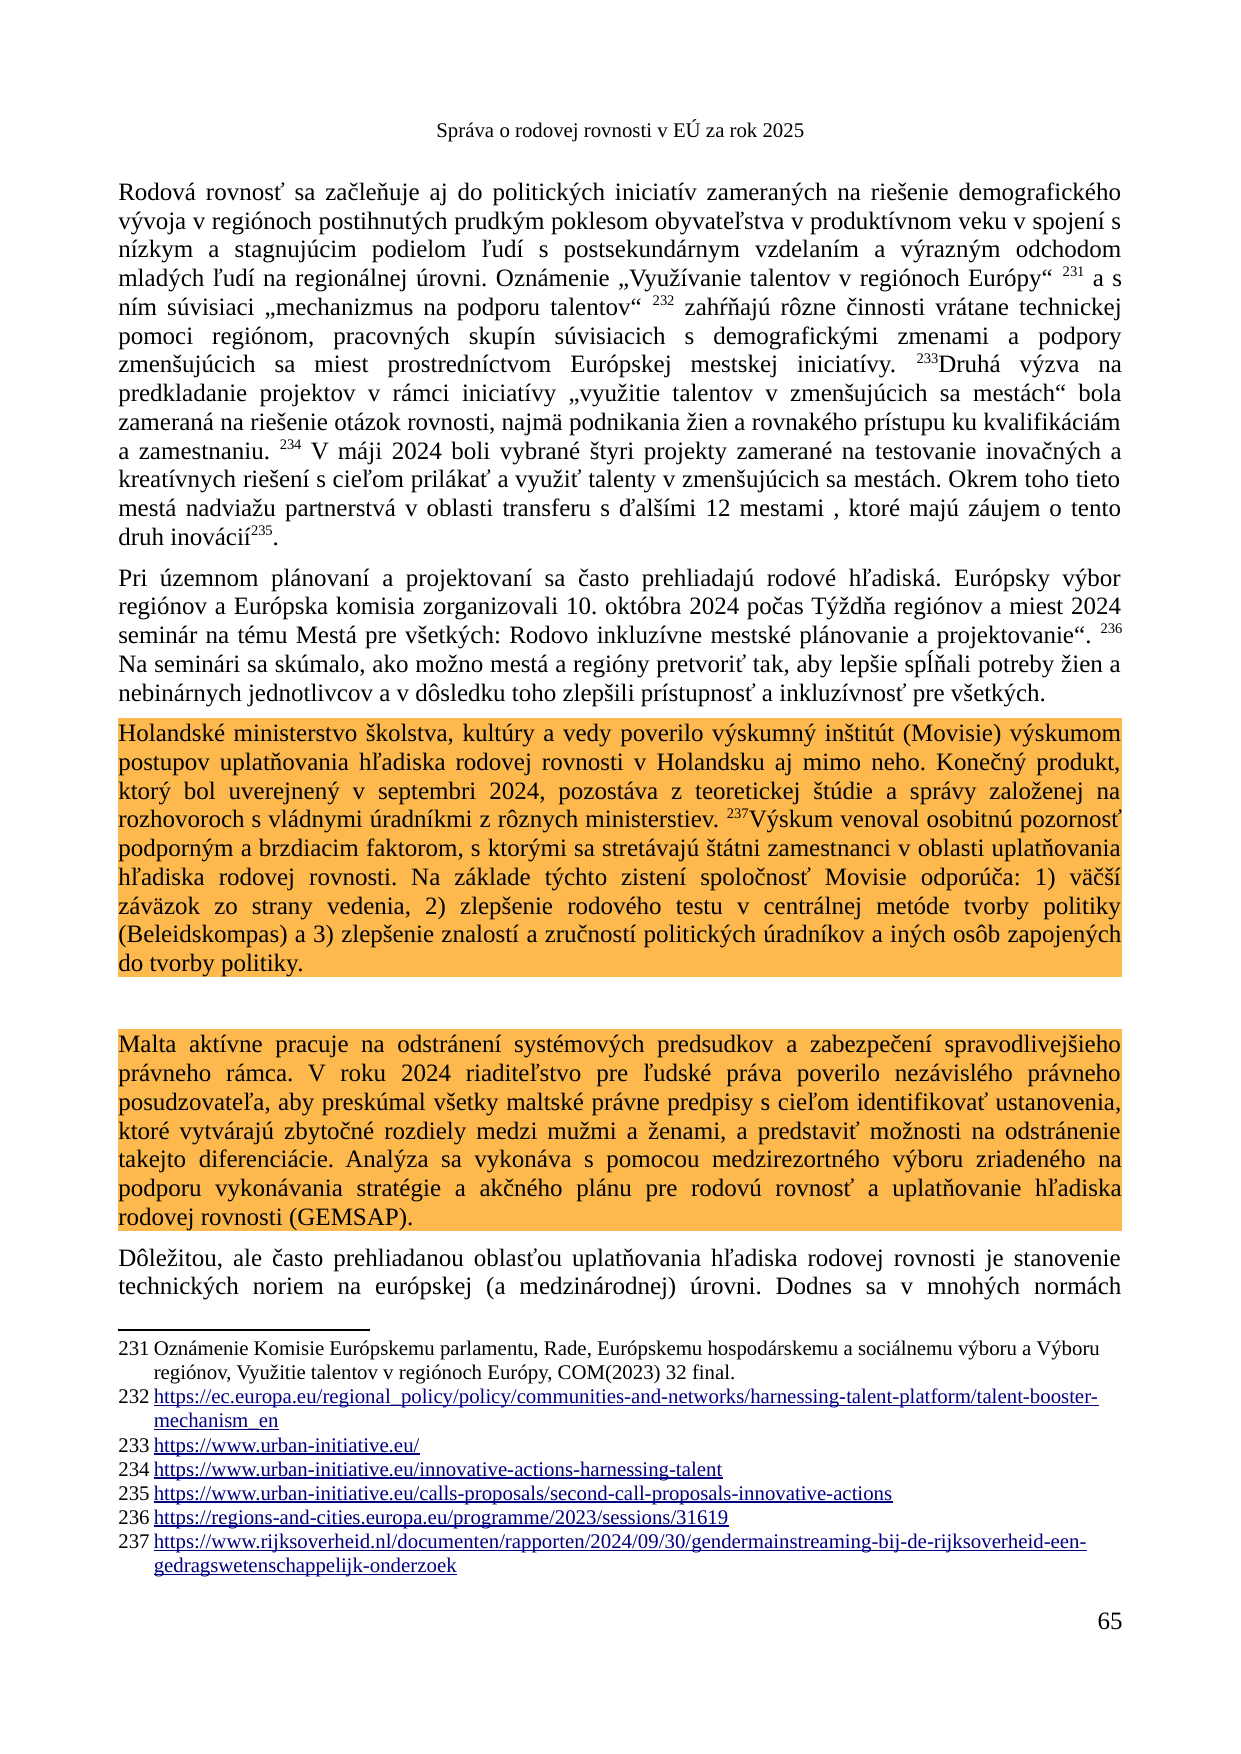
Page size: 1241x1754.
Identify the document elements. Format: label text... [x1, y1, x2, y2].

text https://www.rijksoverheid.nl/documenten/rapporten/2024/09/30/gendermainstreaming-bij-de-rijksoverheid-een-gedragswetenschappelijk-onderzoek [118, 1529, 1122, 1577]
text https://regions-and-cities.europa.eu/programme/2023/sessions/31619 [118, 1505, 1122, 1529]
text Rodová rovnosť sa začleňuje aj do politických iniciatív zameraných na riešenie demografického vývoja v regiónoch postihnutých prudkým poklesom obyvateľstva v produktívnom veku v spojení s nízkym a stagnujúcim podielom ľudí s postsekundárnym vzdelaním a výrazným odchodom mladých ľudí na regionálnej úrovni. Oznámenie „Využívanie talentov v regiónoch Európy“ a s ním súvisiaci „mechanizmus na podporu talentov“ zahŕňajú rôzne činnosti vrátane technickej pomoci regiónom, pracovných skupín súvisiacich s demografickými zmenami a podpory zmenšujúcich sa miest prostredníctvom Európskej mestskej iniciatívy. Druhá výzva na predkladanie projektov v rámci iniciatívy „využitie talentov v zmenšujúcich sa mestách“ bola zameraná na riešenie otázok rovnosti, najmä podnikania žien a rovnakého prístupu ku kvalifikáciám a zamestnaniu. V máji 2024 boli vybrané štyri projekty zamerané na testovanie inovačných a kreatívnych riešení s cieľom prilákať a využiť talenty v zmenšujúcich sa mestách. Okrem toho tieto mestá nadviažu partnerstvá v oblasti transferu s ďalšími 12 mestami , ktoré majú záujem o tento druh inovácií. [118, 177, 1122, 551]
text https://www.urban-initiative.eu/calls-proposals/second-call-proposals-innovative-actions [118, 1481, 1122, 1505]
text Malta aktívne pracuje na odstránení systémových predsudkov a zabezpečení spravodlivejšieho právneho rámca. V roku 2024 riaditeľstvo pre ľudské práva poverilo nezávislého právneho posudzovateľa, aby preskúmal všetky maltské právne predpisy s cieľom identifikovať ustanovenia, ktoré vytvárajú zbytočné rozdiely medzi mužmi a ženami, a predstaviť možnosti na odstránenie takejto diferenciácie. Analýza sa vykonáva s pomocou medzirezortného výboru zriadeného na podporu vykonávania stratégie a akčného plánu pre rodovú rovnosť a uplatňovanie hľadiska rodovej rovnosti (GEMSAP). [118, 1029, 1122, 1231]
text Pri územnom plánovaní a projektovaní sa často prehliadajú rodové hľadiská. Európsky výbor regiónov a Európska komisia zorganizovali 10. októbra 2024 počas Týždňa regiónov a miest 2024 seminár na tému Mestá pre všetkých: Rodovo inkluzívne mestské plánovanie a projektovanie“. Na seminári sa skúmalo, ako možno mestá a regióny pretvoriť tak, aby lepšie spĺňali potreby žien a nebinárnych jednotlivcov a v dôsledku toho zlepšili prístupnosť a inkluzívnosť pre všetkých. [118, 563, 1122, 706]
text Oznámenie Komisie Európskemu parlamentu, Rade, Európskemu hospodárskemu a sociálnemu výboru a Výboru regiónov, Využitie talentov v regiónoch Európy, COM(2023) 32 final. [118, 1336, 1122, 1384]
text https://www.urban-initiative.eu/ [118, 1432, 1122, 1457]
text https://www.urban-initiative.eu/innovative-actions-harnessing-talent [118, 1457, 1122, 1481]
text https://ec.europa.eu/regional_policy/policy/communities-and-networks/harnessing-talent-platform/talent-booster-mechanism_en [118, 1384, 1122, 1432]
text Holandské ministerstvo školstva, kultúry a vedy poverilo výskumný inštitút (Movisie) výskumom postupov uplatňovania hľadiska rodovej rovnosti v Holandsku aj mimo neho. Konečný produkt, ktorý bol uverejnený v septembri 2024, pozostáva z teoretickej štúdie a správy založenej na rozhovoroch s vládnymi úradníkmi z rôznych ministerstiev. Výskum venoval osobitnú pozornosť podporným a brzdiacim faktorom, s ktorými sa stretávajú štátni zamestnanci v oblasti uplatňovania hľadiska rodovej rovnosti. Na základe týchto zistení spoločnosť Movisie odporúča: 1) väčší záväzok zo strany vedenia, 2) zlepšenie rodového testu v centrálnej metóde tvorby politiky (Beleidskompas) a 3) zlepšenie znalostí a zručností politických úradníkov a iných osôb zapojených do tvorby politiky. [118, 718, 1122, 977]
text Dôležitou, ale často prehliadanou oblasťou uplatňovania hľadiska rodovej rovnosti je stanovenie technických noriem na európskej (a medzinárodnej) úrovni. Dodnes sa v mnohých normách [118, 1243, 1122, 1300]
